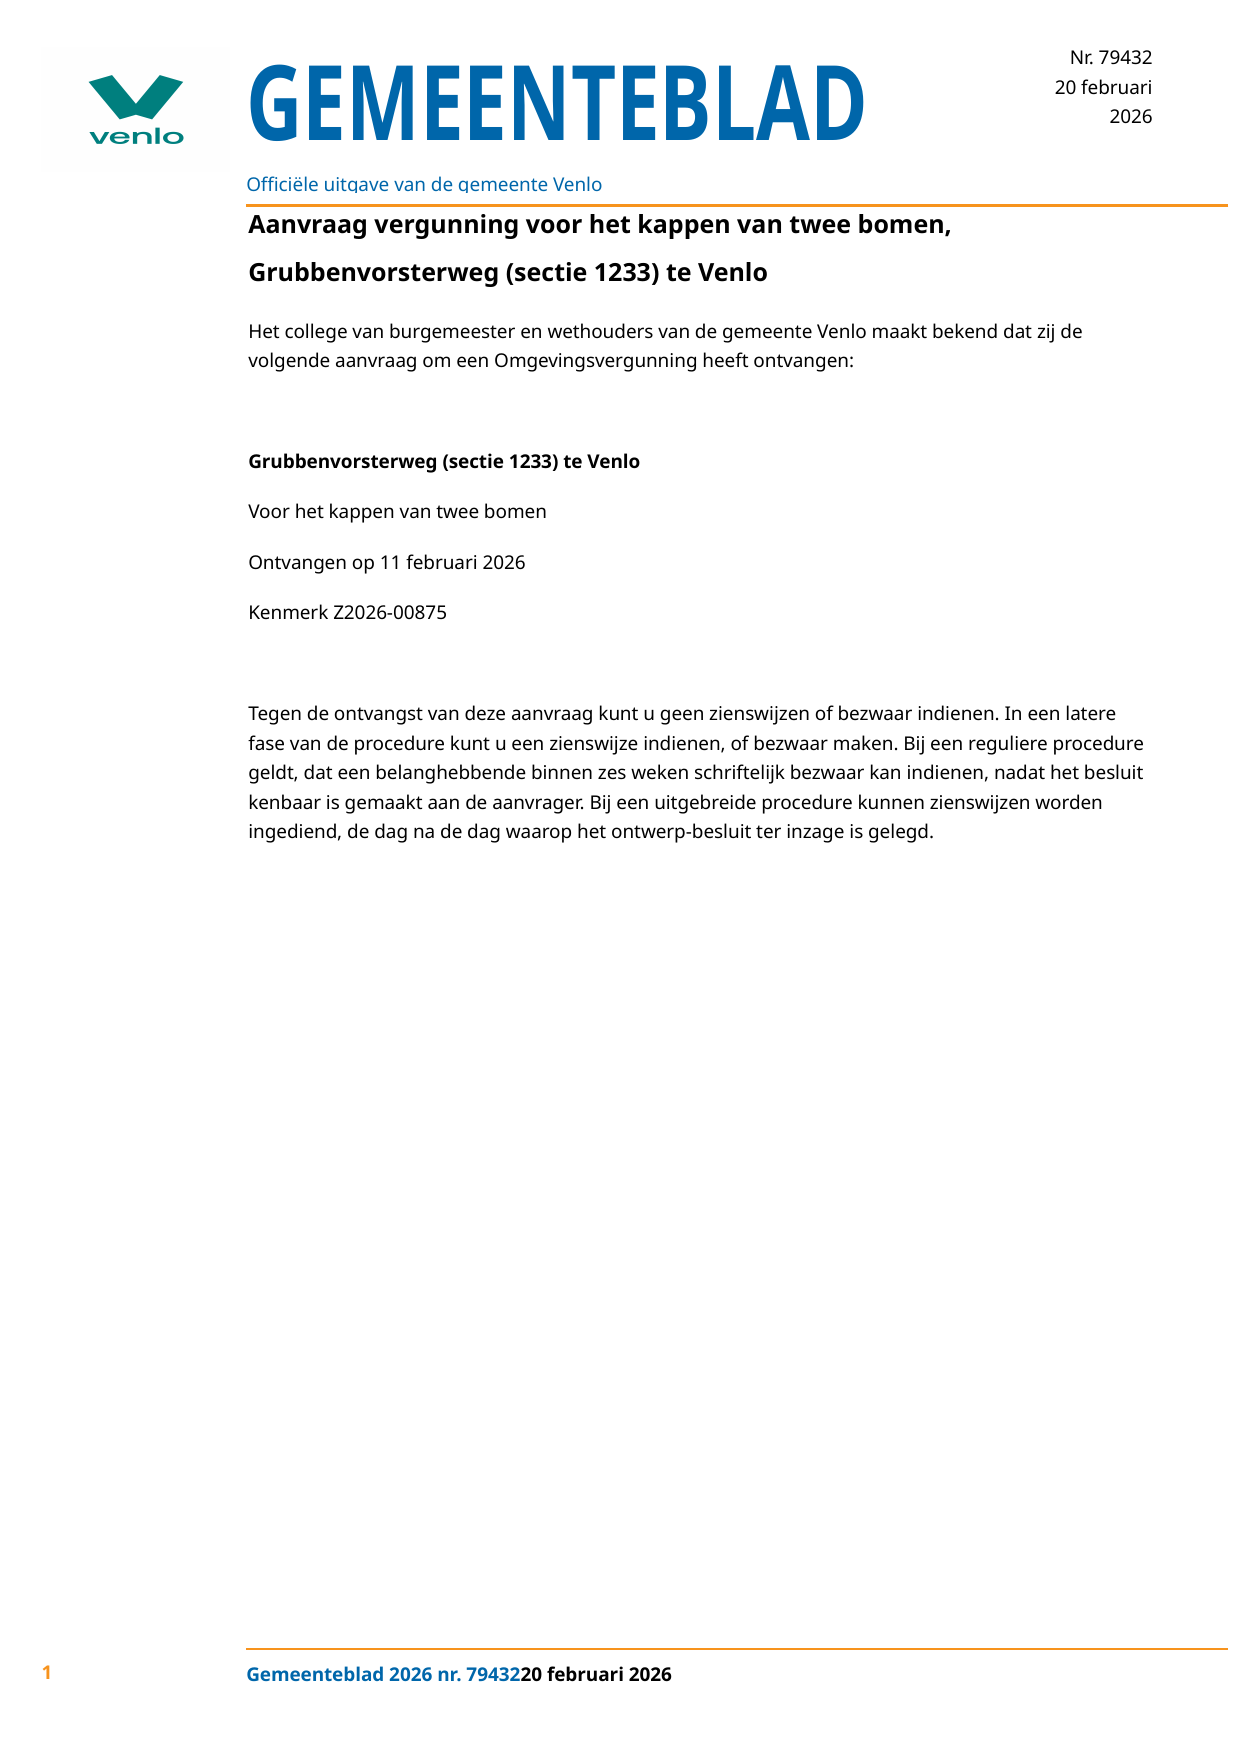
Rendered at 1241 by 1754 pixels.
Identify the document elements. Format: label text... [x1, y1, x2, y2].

text Grubbenvorsterweg (sectie 1233) te Venlo [248, 448, 1152, 474]
text Kenmerk Z2026-00875 [248, 599, 1152, 625]
text Aanvraag vergunning voor het kappen van twee bomen, Grubbenvorsterweg (sectie 1233) te Venlo [248, 207, 1152, 288]
picture [41, 47, 231, 172]
text Ontvangen op 11 februari 2026 [248, 549, 1152, 575]
text Voor het kappen van twee bomen [248, 499, 1152, 524]
text Het college van burgemeester en wethouders van de gemeente Venlo maakt bekend dat zij de volgende aanvraag om een Omgevingsvergunning heeft ontvangen: [248, 318, 1152, 373]
text Tegen de ontvangst van deze aanvraag kunt u geen zienswijzen of bezwaar indienen. In een latere fase van de procedure kunt u een zienswijze indienen, of bezwaar maken. Bij een reguliere procedure geldt, dat een belanghebbende binnen zes weken schriftelijk bezwaar kan indienen, nadat het besluit kenbaar is gemaakt aan de aanvrager. Bij een uitgebreide procedure kunnen zienswijzen worden ingediend, de dag na de dag waarop het ontwerp-besluit ter inzage is gelegd. [248, 700, 1152, 844]
